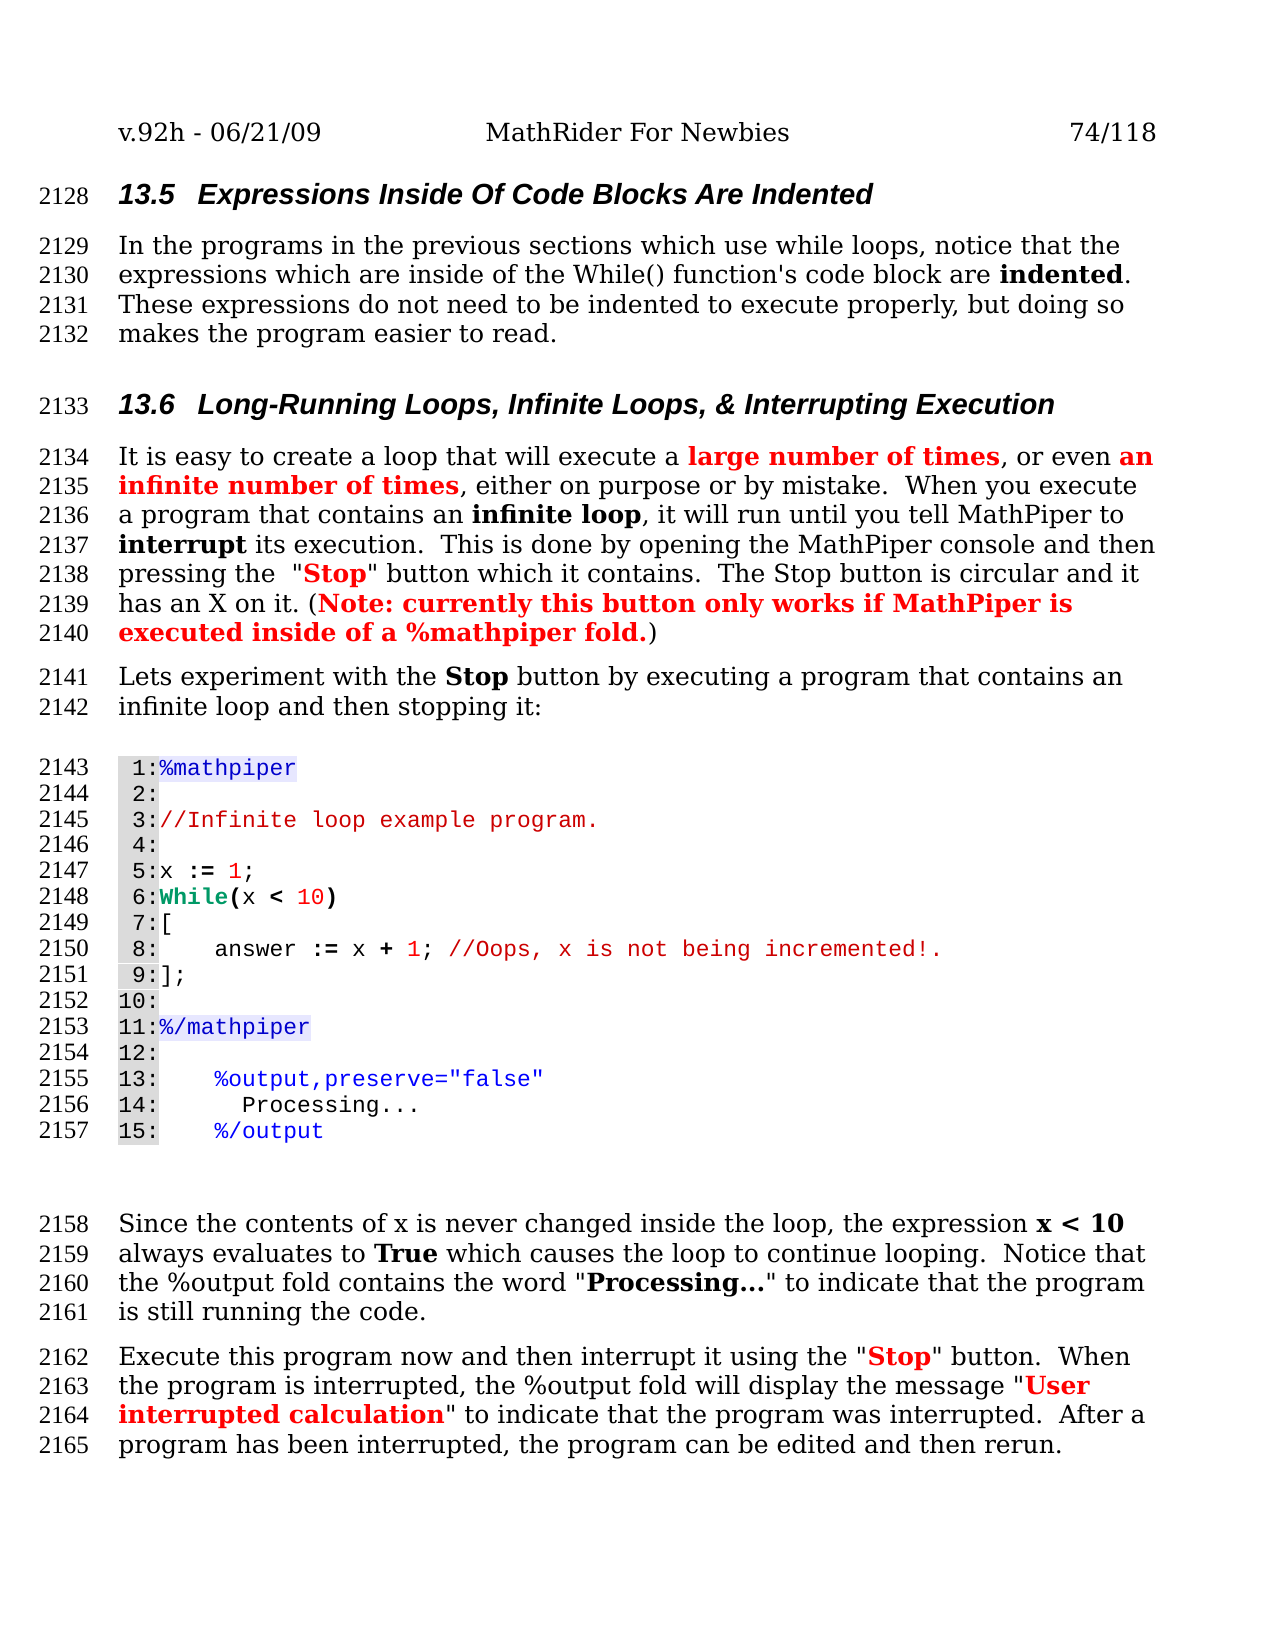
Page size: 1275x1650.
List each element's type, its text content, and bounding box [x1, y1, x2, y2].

subtitle Expressions Inside Of Code Blocks Are Indented [118, 177, 1157, 210]
text 5:x := 1; [118, 860, 1157, 886]
text 15: %/output [118, 1119, 1157, 1145]
text Lets experiment with the Stop button by executing a program that contains an infinite loop and then stopping it: [118, 662, 1157, 721]
text 13: %output,preserve="false" [118, 1067, 1157, 1093]
text 2: [118, 782, 1157, 808]
text Since the contents of x is never changed inside the loop, the expression x < 10 always evaluates to True which causes the loop to continue looping. Notice that the %output fold contains the word "Processing..." to indicate that the program is still running the code. [118, 1209, 1157, 1327]
text 3://Infinite loop example program. [118, 808, 1157, 834]
text 14: Processing... [118, 1093, 1157, 1119]
text 11:%/mathpiper [118, 1015, 1157, 1041]
text 8: answer := x + 1; //Oops, x is not being incremented!. [118, 938, 1157, 963]
text It is easy to create a loop that will execute a large number of times, or even an infinite number of times, either on purpose or by mistake. When you execute a program that contains an infinite loop, it will run until you tell MathPiper to interrupt its execution. This is done by opening the MathPiper console and then pressing the "Stop" button which it contains. The Stop button is circular and it has an X on it. (Note: currently this button only works if MathPiper is executed inside of a %mathpiper fold.) [118, 442, 1157, 647]
text 7:[ [118, 912, 1157, 938]
text 6:While(x < 10) [118, 886, 1157, 912]
subtitle Long-Running Loops, Infinite Loops, & Interrupting Execution [118, 387, 1157, 421]
text 10: [118, 989, 1157, 1015]
text Execute this program now and then interrupt it using the "Stop" button. When the program is interrupted, the %output fold will display the message "User interrupted calculation" to indicate that the program was interrupted. After a program has been interrupted, the program can be edited and then rerun. [118, 1342, 1157, 1459]
text 4: [118, 834, 1157, 860]
text 1:%mathpiper [118, 756, 1157, 782]
text 9:]; [118, 963, 1157, 989]
text 12: [118, 1041, 1157, 1067]
text In the programs in the previous sections which use while loops, notice that the expressions which are inside of the While() function's code block are indented. These expressions do not need to be indented to execute properly, but doing so makes the program easier to read. [118, 231, 1157, 348]
